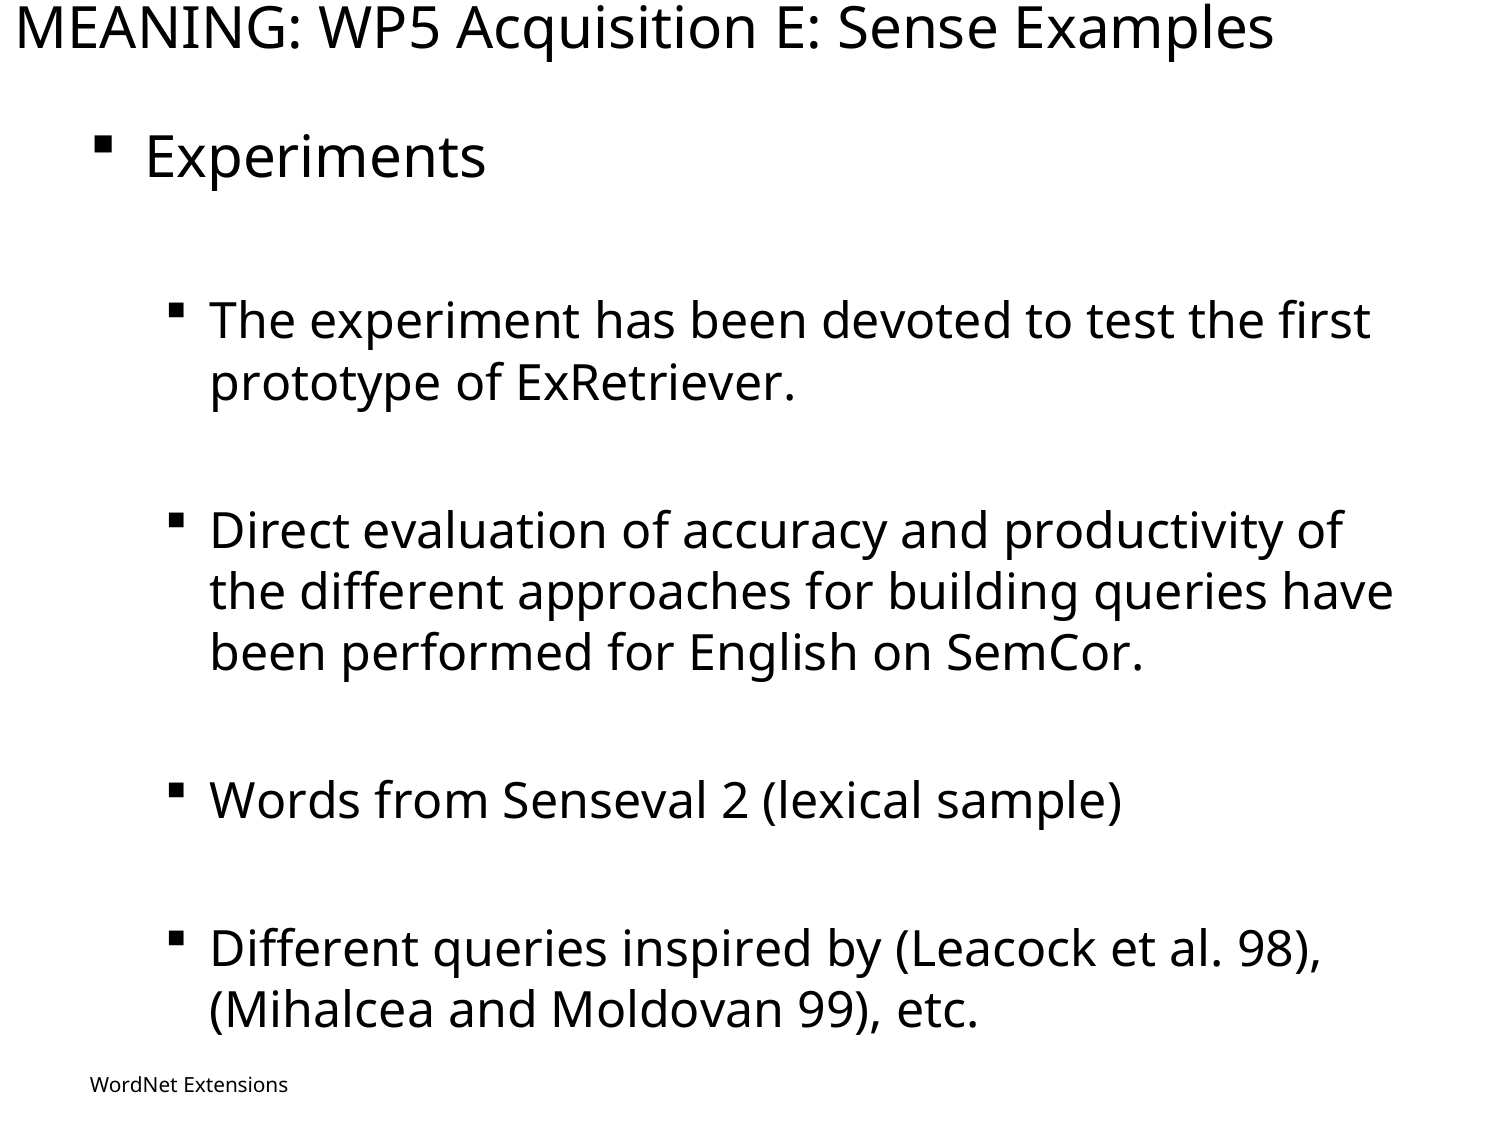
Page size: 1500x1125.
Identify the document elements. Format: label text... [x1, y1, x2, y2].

title MEANING: WP5 Acquisition E: Sense Examples [0, 0, 1500, 70]
list Experiments The experiment has been devoted to test the first prototype of ExRetriever. Direct evaluation of accuracy and productivity of the different approaches for building queries have been performed for English on SemCor. Words from Senseval 2 (lexical sample) Different queries inspired by (Leacock et al. 98), (Mihalcea and Moldovan 99), etc. [75, 112, 1438, 1004]
